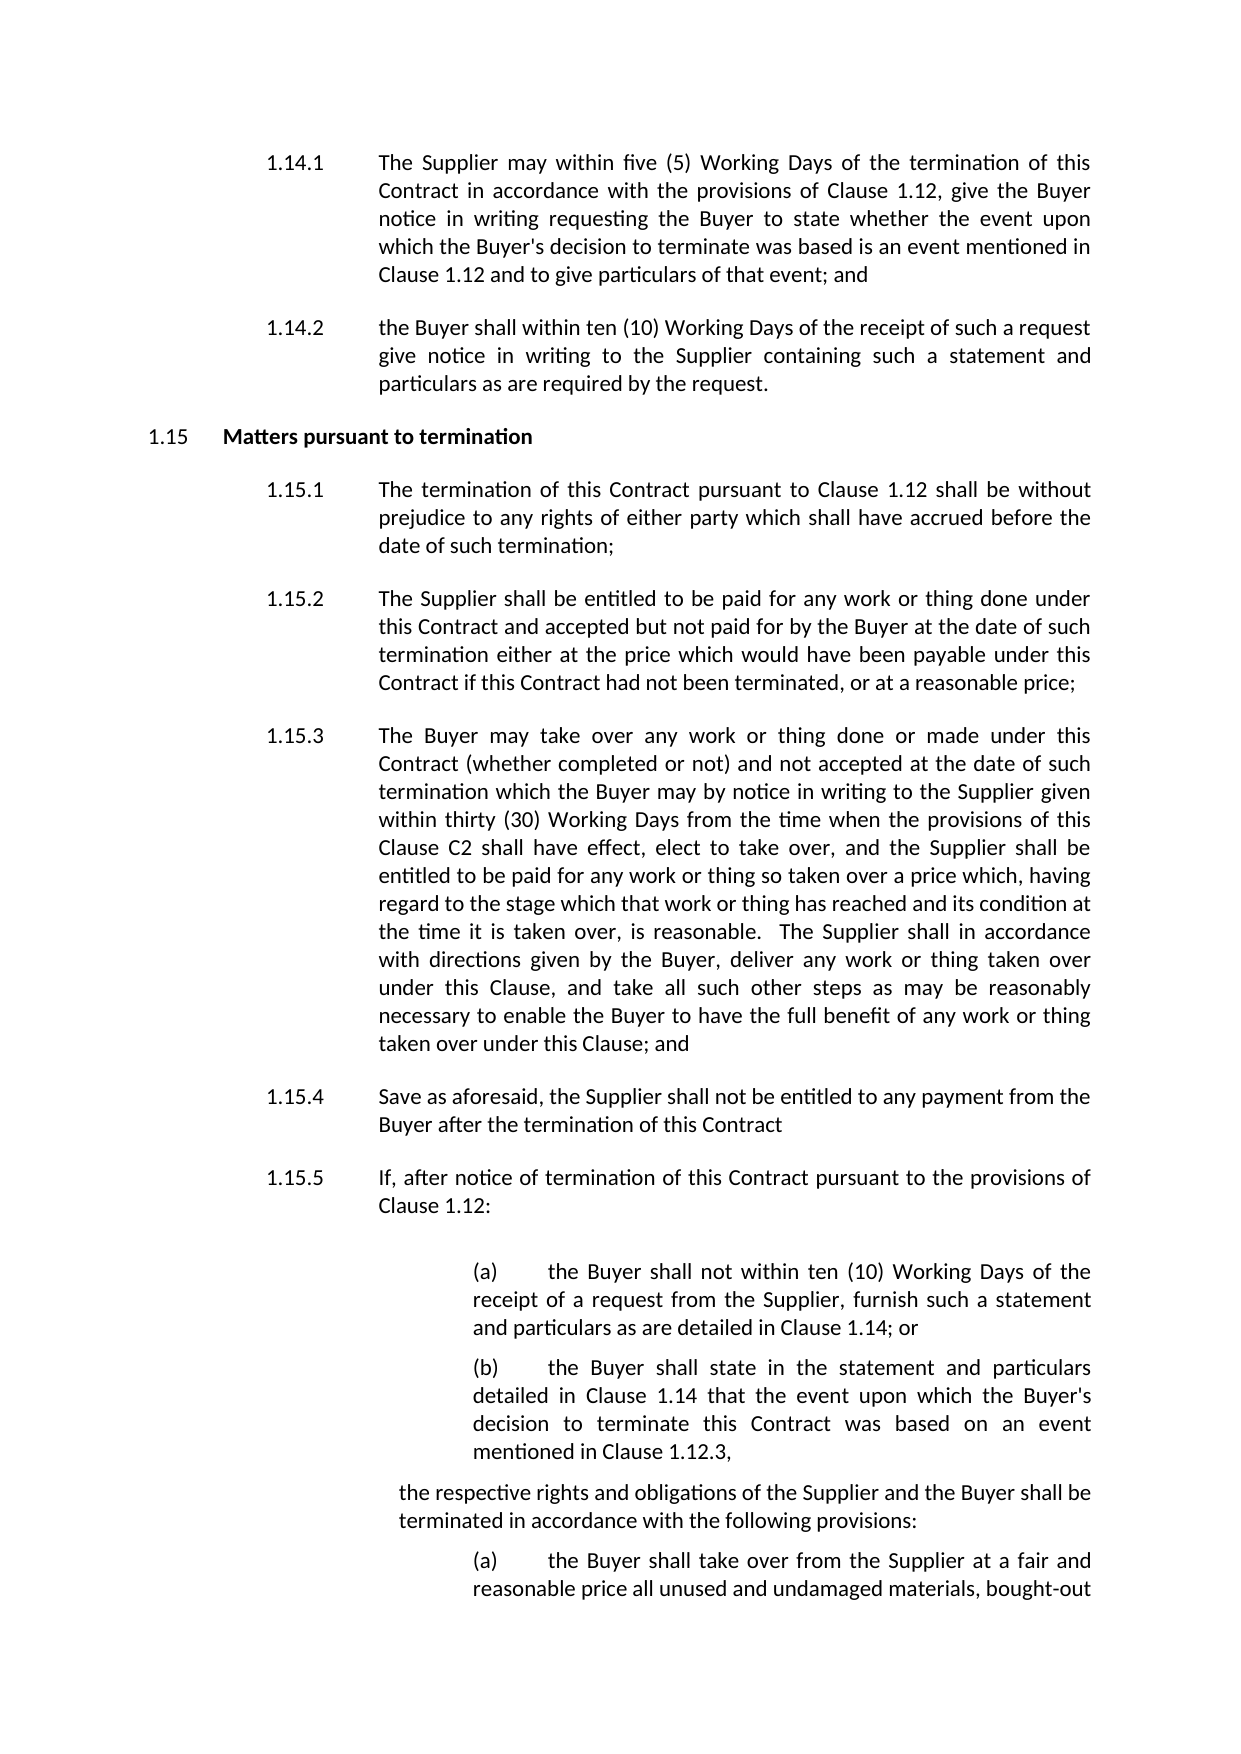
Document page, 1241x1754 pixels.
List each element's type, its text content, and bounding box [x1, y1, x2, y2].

list The termination of this Contract pursuant to Clause 1.12 shall be without prejudice to any rights of either party which shall have accrued before the date of such termination; [266, 475, 1092, 559]
list The Supplier may within five (5) Working Days of the termination of this Contract in accordance with the provisions of Clause 1.12, give the Buyer notice in writing requesting the Buyer to state whether the event upon which the Buyer's decision to terminate was based is an event mentioned in Clause 1.12 and to give particulars of that event; and [266, 148, 1092, 288]
list the Buyer shall within ten (10) Working Days of the receipt of such a request give notice in writing to the Supplier containing such a statement and particulars as are required by the request. [266, 313, 1092, 397]
list Save as aforesaid, the Supplier shall not be entitled to any payment from the Buyer after the termination of this Contract [266, 1082, 1092, 1138]
list The Buyer may take over any work or thing done or made under this Contract (whether completed or not) and not accepted at the date of such termination which the Buyer may by notice in writing to the Supplier given within thirty (30) Working Days from the time when the provisions of this Clause C2 shall have effect, elect to take over, and the Supplier shall be entitled to be paid for any work or thing so taken over a price which, having regard to the stage which that work or thing has reached and its condition at the time it is taken over, is reasonable. The Supplier shall in accordance with directions given by the Buyer, deliver any work or thing taken over under this Clause, and take all such other steps as may be reasonably necessary to enable the Buyer to have the full benefit of any work or thing taken over under this Clause; and [266, 721, 1092, 1057]
list If, after notice of termination of this Contract pursuant to the provisions of Clause 1.12: [266, 1163, 1092, 1219]
list The Supplier shall be entitled to be paid for any work or thing done under this Contract and accepted but not paid for by the Buyer at the date of such termination either at the price which would have been payable under this Contract if this Contract had not been terminated, or at a reasonable price; [266, 584, 1092, 696]
list the Buyer shall state in the statement and particulars detailed in Clause 1.14 that the event upon which the Buyer's decision to terminate this Contract was based on an event mentioned in Clause 1.12.3, [473, 1353, 1092, 1466]
list Matters pursuant to termination [148, 422, 1092, 450]
list the Buyer shall not within ten (10) Working Days of the receipt of a request from the Supplier, furnish such a statement and particulars as are detailed in Clause 1.14; or [473, 1257, 1092, 1341]
list the Buyer shall take over from the Supplier at a fair and reasonable price all unused and undamaged materials, bought-out [473, 1547, 1092, 1603]
subtitle the respective rights and obligations of the Supplier and the Buyer shall be terminated in accordance with the following provisions: [399, 1478, 1092, 1534]
